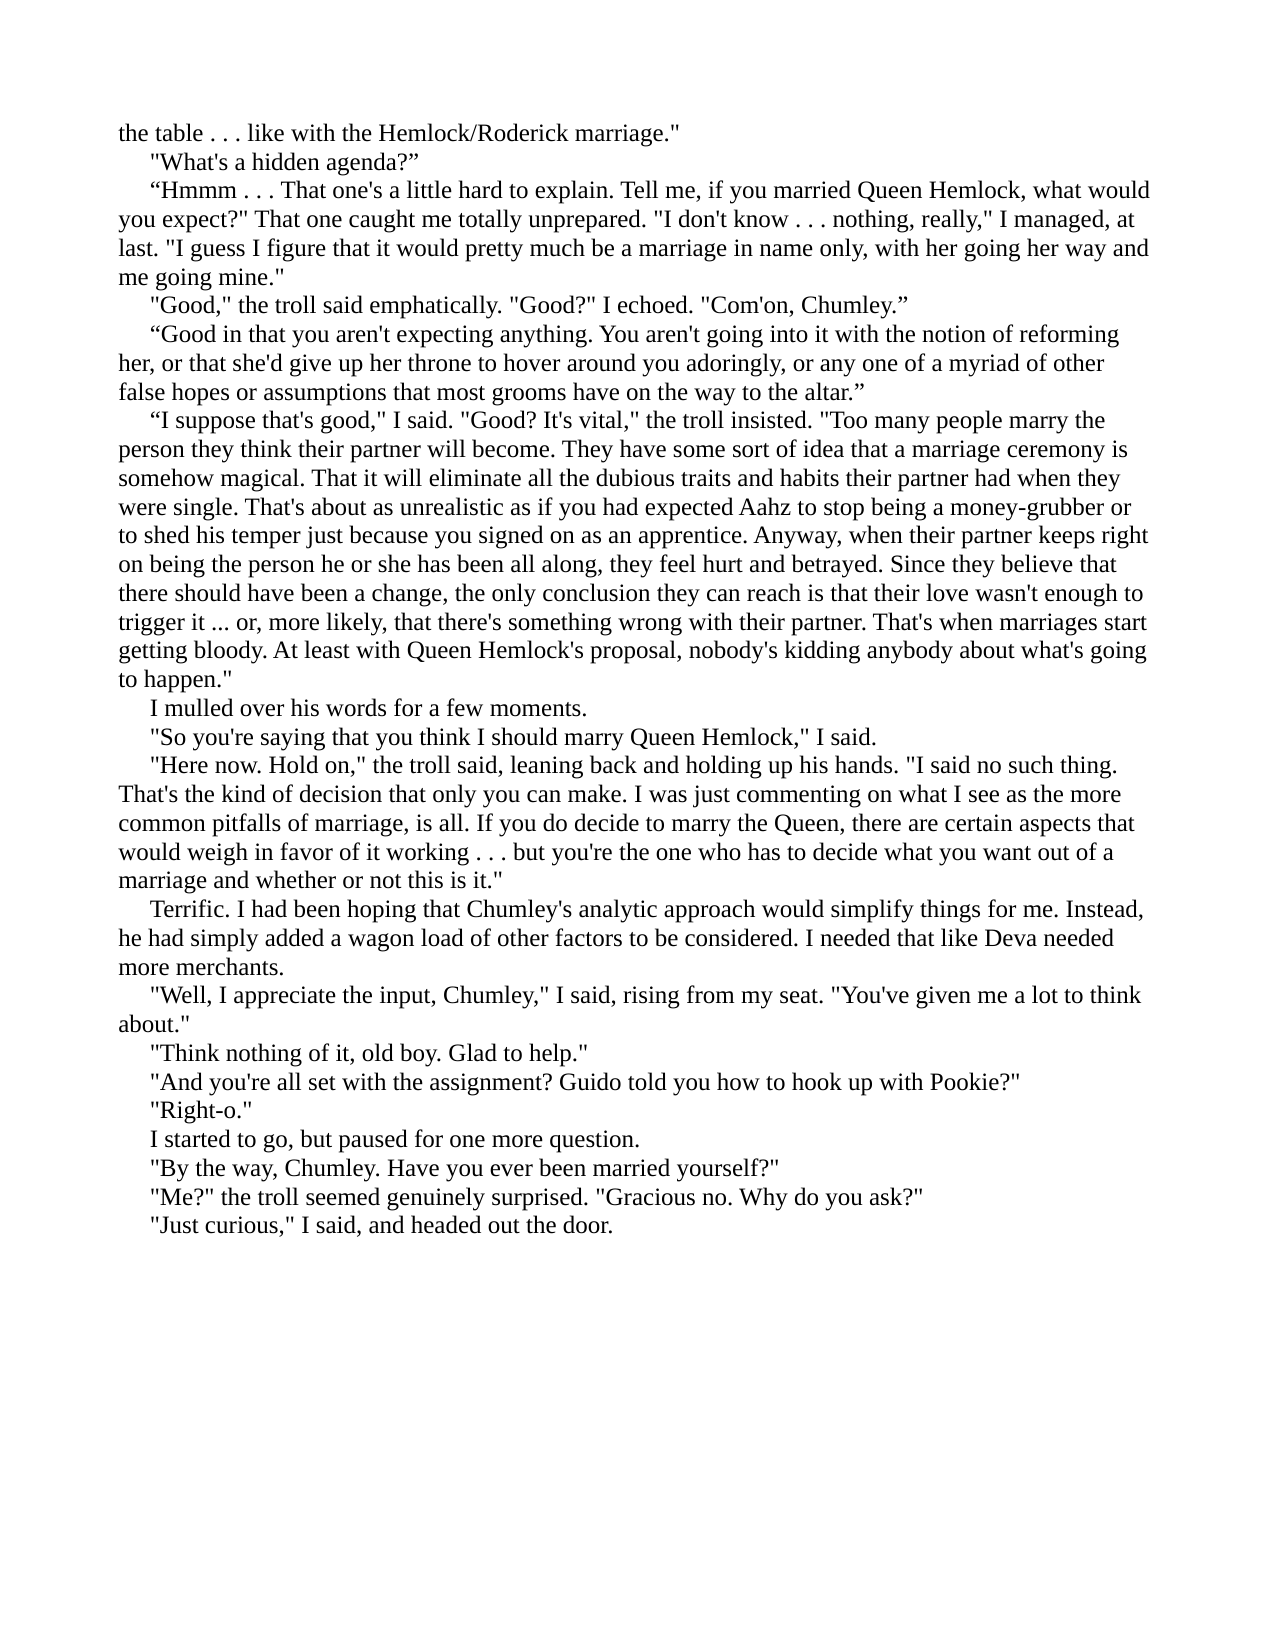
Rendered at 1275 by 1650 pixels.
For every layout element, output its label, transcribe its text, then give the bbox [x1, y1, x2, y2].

text “Hmmm . . . That one's a little hard to explain. Tell me, if you married Queen Hemlock, what would you expect?" That one caught me totally unprepared. "I don't know . . . nothing, really," I managed, at last. "I guess I figure that it would pretty much be a marriage in name only, with her going her way and me going mine." [118, 176, 1157, 291]
text "Well, I appreciate the input, Chumley," I said, rising from my seat. "You've given me a lot to think about." [118, 981, 1157, 1038]
text "Good," the troll said emphatically. "Good?" I echoed. "Com'on, Chumley.” [118, 291, 1157, 319]
text "Me?" the troll seemed genuinely surprised. "Gracious no. Why do you ask?" [118, 1182, 1157, 1211]
text the table . . . like with the Hemlock/Roderick marriage." [118, 118, 1157, 147]
text I started to go, but paused for one more question. [118, 1124, 1157, 1153]
text "By the way, Chumley. Have you ever been married yourself?" [118, 1153, 1157, 1182]
text "And you're all set with the assignment? Guido told you how to hook up with Pookie?" [118, 1067, 1157, 1096]
text "Just curious," I said, and headed out the door. [118, 1211, 1157, 1239]
text "What's a hidden agenda?” [118, 147, 1157, 176]
text “Good in that you aren't expecting anything. You aren't going into it with the notion of reforming her, or that she'd give up her throne to hover around you adoringly, or any one of a myriad of other false hopes or assumptions that most grooms have on the way to the altar.” [118, 319, 1157, 406]
text "Think nothing of it, old boy. Glad to help." [118, 1038, 1157, 1067]
text "Here now. Hold on," the troll said, leaning back and holding up his hands. "I said no such thing. That's the kind of decision that only you can make. I was just commenting on what I see as the more common pitfalls of marriage, is all. If you do decide to marry the Queen, there are certain aspects that would weigh in favor of it working . . . but you're the one who has to decide what you want out of a marriage and whether or not this is it." [118, 751, 1157, 894]
text "So you're saying that you think I should marry Queen Hemlock," I said. [118, 722, 1157, 751]
text Terrific. I had been hoping that Chumley's analytic approach would simplify things for me. Instead, he had simply added a wagon load of other factors to be considered. I needed that like Deva needed more merchants. [118, 894, 1157, 981]
text “I suppose that's good," I said. "Good? It's vital," the troll insisted. "Too many people marry the person they think their partner will become. They have some sort of idea that a marriage ceremony is somehow magical. That it will eliminate all the dubious traits and habits their partner had when they were single. That's about as unrealistic as if you had expected Aahz to stop being a money-grubber or to shed his temper just because you signed on as an apprentice. Anyway, when their partner keeps right on being the person he or she has been all along, they feel hurt and betrayed. Since they believe that there should have been a change, the only conclusion they can reach is that their love wasn't enough to trigger it ... or, more likely, that there's something wrong with their partner. That's when marriages start getting bloody. At least with Queen Hemlock's proposal, nobody's kidding anybody about what's going to happen." [118, 406, 1157, 693]
text "Right-o." [118, 1096, 1157, 1124]
text I mulled over his words for a few moments. [118, 693, 1157, 722]
